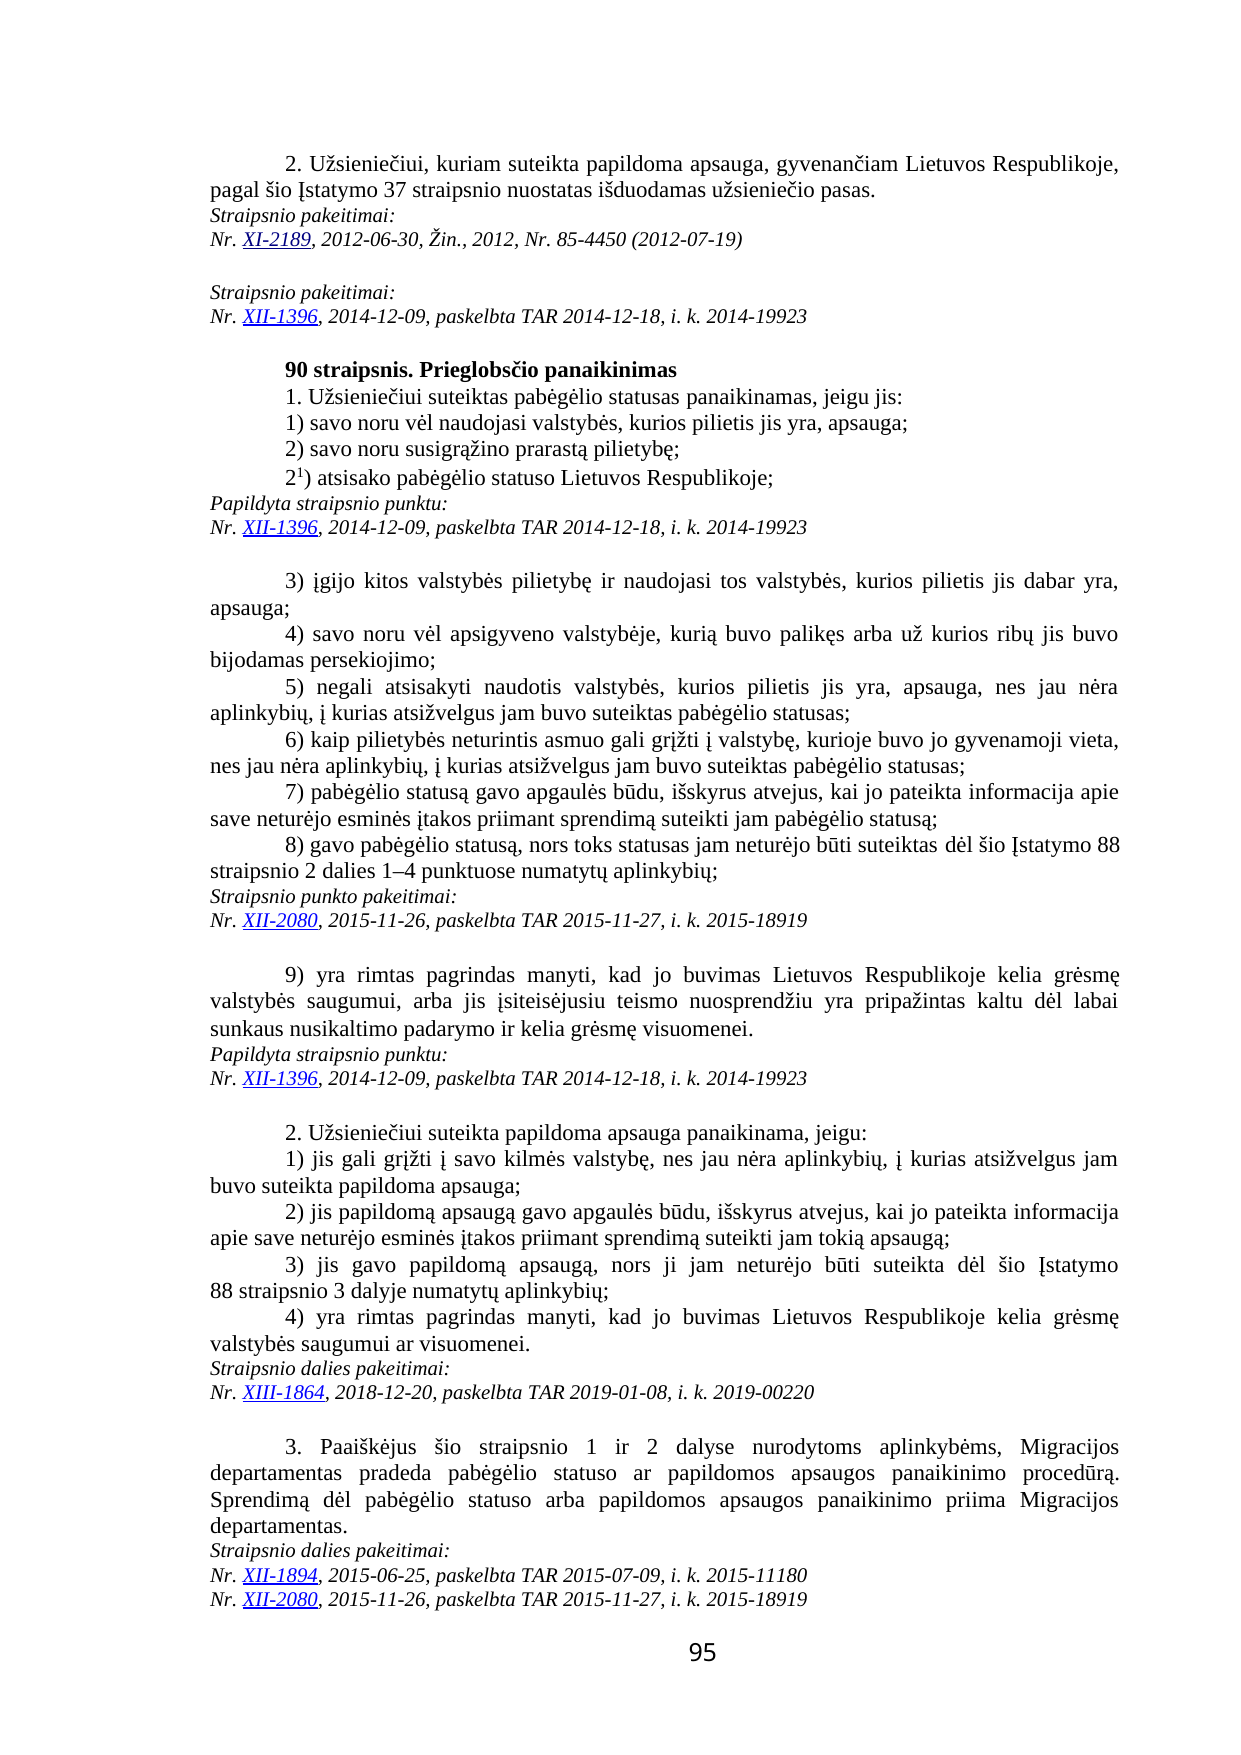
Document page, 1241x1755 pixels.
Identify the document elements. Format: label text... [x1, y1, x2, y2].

text Papildyta straipsnio punktu: [210, 1042, 1120, 1066]
text 8) gavo pabėgėlio statusą, nors toks statusas jam neturėjo būti suteiktas dėl šio Įstatymo 88 straipsnio 2 dalies 1–4 punktuose numatytų aplinkybių; [210, 831, 1120, 884]
text 2) savo noru susigrąžino prarastą pilietybę; [210, 436, 1120, 462]
text 4) savo noru vėl apsigyveno valstybėje, kurią buvo palikęs arba už kurios ribų jis buvo bijodamas persekiojimo; [210, 620, 1120, 673]
text 9) yra rimtas pagrindas manyti, kad jo buvimas Lietuvos Respublikoje kelia grėsmę valstybės saugumui, arba jis įsiteisėjusiu teismo nuosprendžiu yra pripažintas kaltu dėl labai sunkaus nusikaltimo padarymo ir kelia grėsmę visuomenei. [210, 961, 1120, 1042]
text Nr. XIII-1864, 2018-12-20, paskelbta TAR 2019-01-08, i. k. 2019-00220 [210, 1380, 1120, 1404]
text Nr. XII-1396, 2014-12-09, paskelbta TAR 2014-12-18, i. k. 2014-19923 [210, 1066, 1120, 1090]
text Straipsnio pakeitimai: [210, 279, 1120, 304]
text Straipsnio dalies pakeitimai: [210, 1538, 1120, 1562]
text Straipsnio pakeitimai: [210, 203, 1120, 227]
text 21) atsisako pabėgėlio statuso Lietuvos Respublikoje; [210, 462, 1120, 491]
text 6) kaip pilietybės neturintis asmuo gali grįžti į valstybę, kurioje buvo jo gyvenamoji vieta, nes jau nėra aplinkybių, į kurias atsižvelgus jam buvo suteiktas pabėgėlio statusas; [210, 726, 1120, 778]
text 5) negali atsisakyti naudotis valstybės, kurios pilietis jis yra, apsauga, nes jau nėra aplinkybių, į kurias atsižvelgus jam buvo suteiktas pabėgėlio statusas; [210, 673, 1120, 726]
text Nr. XII-2080, 2015-11-26, paskelbta TAR 2015-11-27, i. k. 2015-18919 [210, 1587, 1120, 1611]
text 3) įgijo kitos valstybės pilietybę ir naudojasi tos valstybės, kurios pilietis jis dabar yra, apsauga; [210, 567, 1120, 620]
text 90 straipsnis. Prieglobsčio panaikinimas [210, 356, 1120, 383]
text Nr. XII-1396, 2014-12-09, paskelbta TAR 2014-12-18, i. k. 2014-19923 [210, 515, 1120, 539]
text Papildyta straipsnio punktu: [210, 491, 1120, 515]
text 1) jis gali grįžti į savo kilmės valstybę, nes jau nėra aplinkybių, į kurias atsižvelgus jam buvo suteikta papildoma apsauga; [210, 1145, 1120, 1198]
text 4) yra rimtas pagrindas manyti, kad jo buvimas Lietuvos Respublikoje kelia grėsmę valstybės saugumui ar visuomenei. [210, 1303, 1120, 1356]
text Nr. XI-2189, 2012-06-30, Žin., 2012, Nr. 85-4450 (2012-07-19) [210, 227, 1120, 251]
text 1. Užsieniečiui suteiktas pabėgėlio statusas panaikinamas, jeigu jis: [210, 383, 1120, 409]
text 2. Užsieniečiui, kuriam suteikta papildoma apsauga, gyvenančiam Lietuvos Respublikoje, pagal šio Įstatymo 37 straipsnio nuostatas išduodamas užsieniečio pasas. [210, 150, 1120, 203]
text 2) jis papildomą apsaugą gavo apgaulės būdu, išskyrus atvejus, kai jo pateikta informacija apie save neturėjo esminės įtakos priimant sprendimą suteikti jam tokią apsaugą; [210, 1198, 1120, 1251]
text 1) savo noru vėl naudojasi valstybės, kurios pilietis jis yra, apsauga; [210, 409, 1120, 436]
text Straipsnio dalies pakeitimai: [210, 1356, 1120, 1380]
text Straipsnio punkto pakeitimai: [210, 884, 1120, 908]
text Nr. XII-2080, 2015-11-26, paskelbta TAR 2015-11-27, i. k. 2015-18919 [210, 908, 1120, 932]
text 7) pabėgėlio statusą gavo apgaulės būdu, išskyrus atvejus, kai jo pateikta informacija apie save neturėjo esminės įtakos priimant sprendimą suteikti jam pabėgėlio statusą; [210, 778, 1120, 831]
text 3) jis gavo papildomą apsaugą, nors ji jam neturėjo būti suteikta dėl šio Įstatymo 88 straipsnio 3 dalyje numatytų aplinkybių; [210, 1251, 1120, 1303]
text Nr. XII-1396, 2014-12-09, paskelbta TAR 2014-12-18, i. k. 2014-19923 [210, 304, 1120, 328]
text Nr. XII-1894, 2015-06-25, paskelbta TAR 2015-07-09, i. k. 2015-11180 [210, 1562, 1120, 1587]
text 3. Paaiškėjus šio straipsnio 1 ir 2 dalyse nurodytoms aplinkybėms, Migracijos departamentas pradeda pabėgėlio statuso ar papildomos apsaugos panaikinimo procedūrą. Sprendimą dėl pabėgėlio statuso arba papildomos apsaugos panaikinimo priima Migracijos departamentas. [210, 1433, 1120, 1538]
text 2. Užsieniečiui suteikta papildoma apsauga panaikinama, jeigu: [210, 1119, 1120, 1145]
